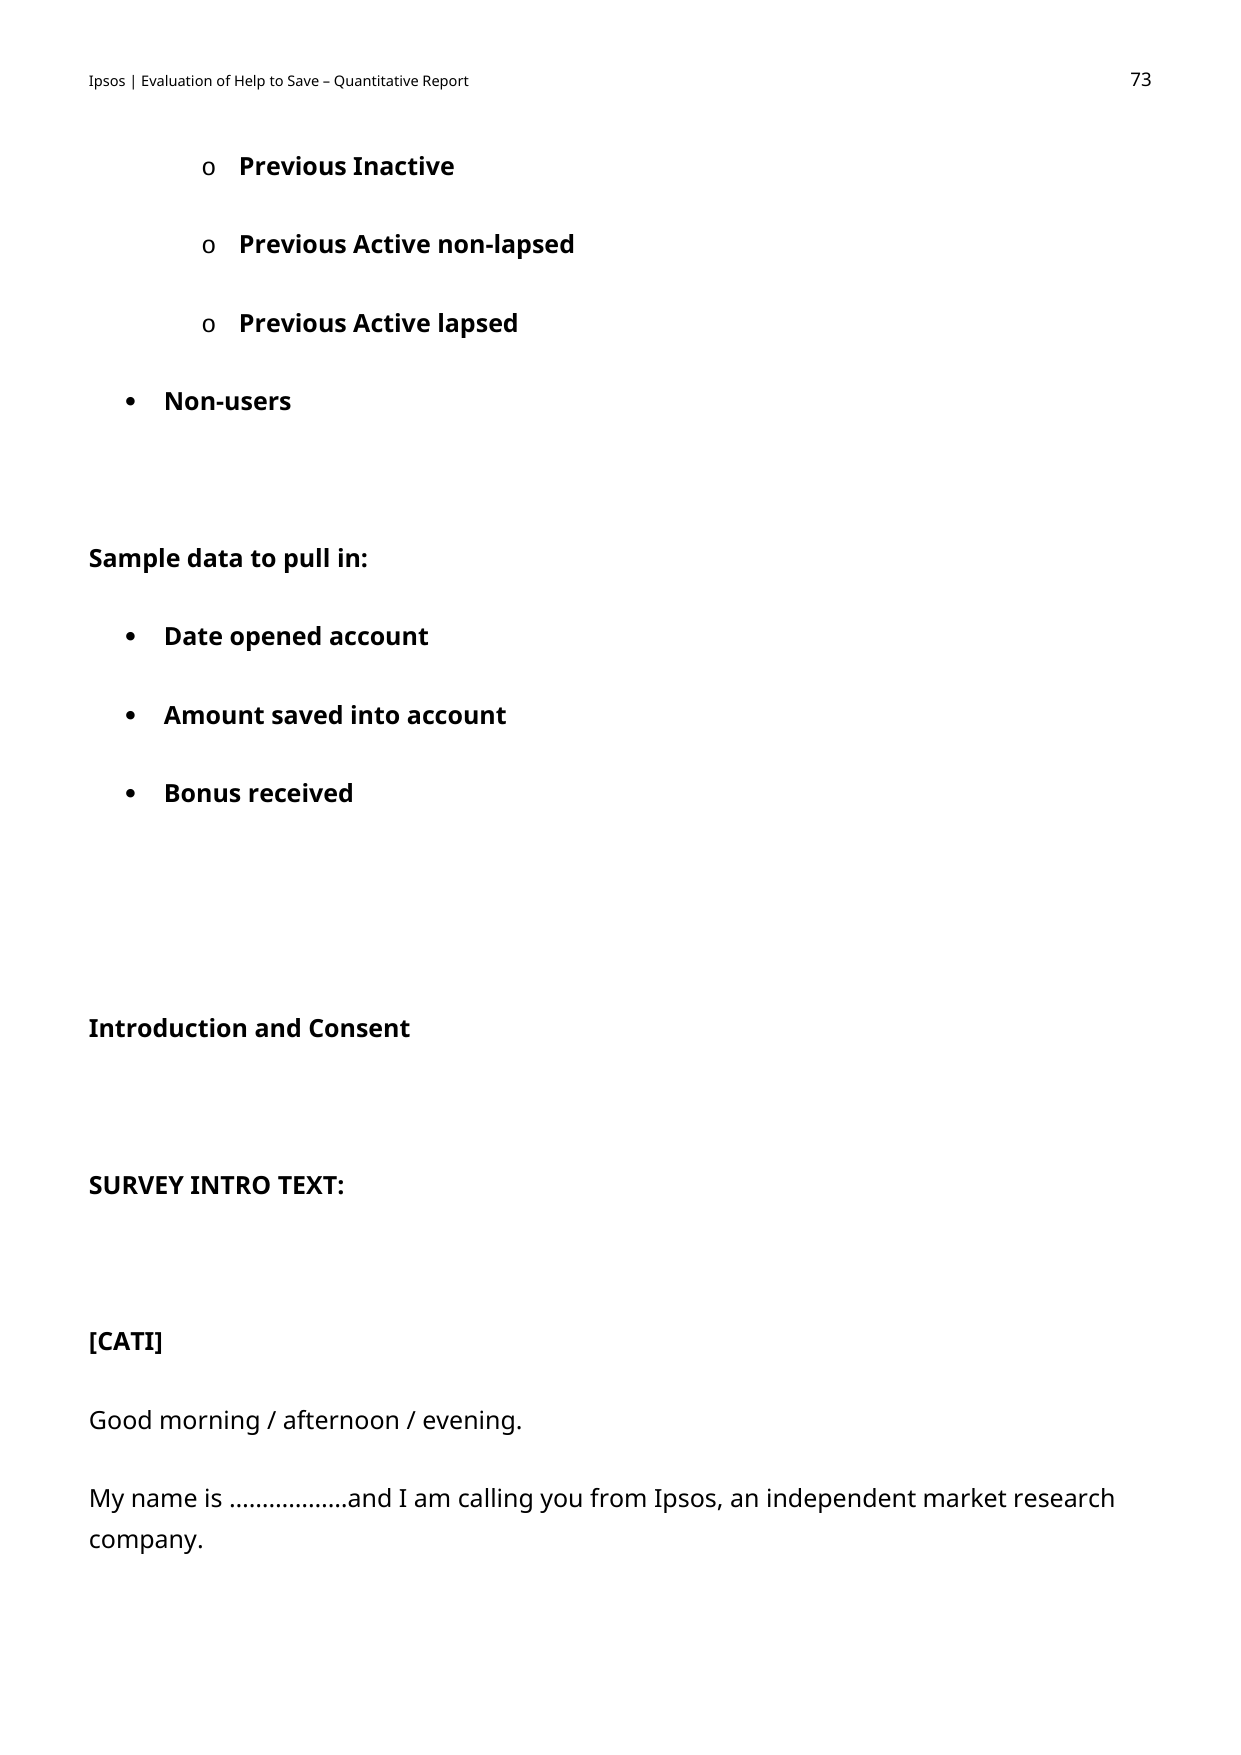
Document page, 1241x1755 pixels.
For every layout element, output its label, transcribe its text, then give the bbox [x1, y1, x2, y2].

list Non-users [126, 384, 1152, 418]
list Sample data to pull in: [89, 541, 1152, 575]
list My name is ………………and I am calling you from Ipsos, an independent market research company. [89, 1481, 1152, 1556]
list Previous Inactive [201, 148, 1152, 183]
list Amount saved into account [126, 697, 1152, 731]
list [CATI] [89, 1324, 1152, 1358]
list Previous Active lapsed [201, 305, 1152, 340]
list Introduction and Consent [89, 1011, 1152, 1045]
list Bonus received [126, 776, 1152, 810]
list SURVEY INTRO TEXT: [89, 1167, 1152, 1201]
list Good morning / afternoon / evening. [89, 1402, 1152, 1436]
list Date opened account [126, 619, 1152, 653]
list Previous Active non-lapsed [201, 227, 1152, 261]
